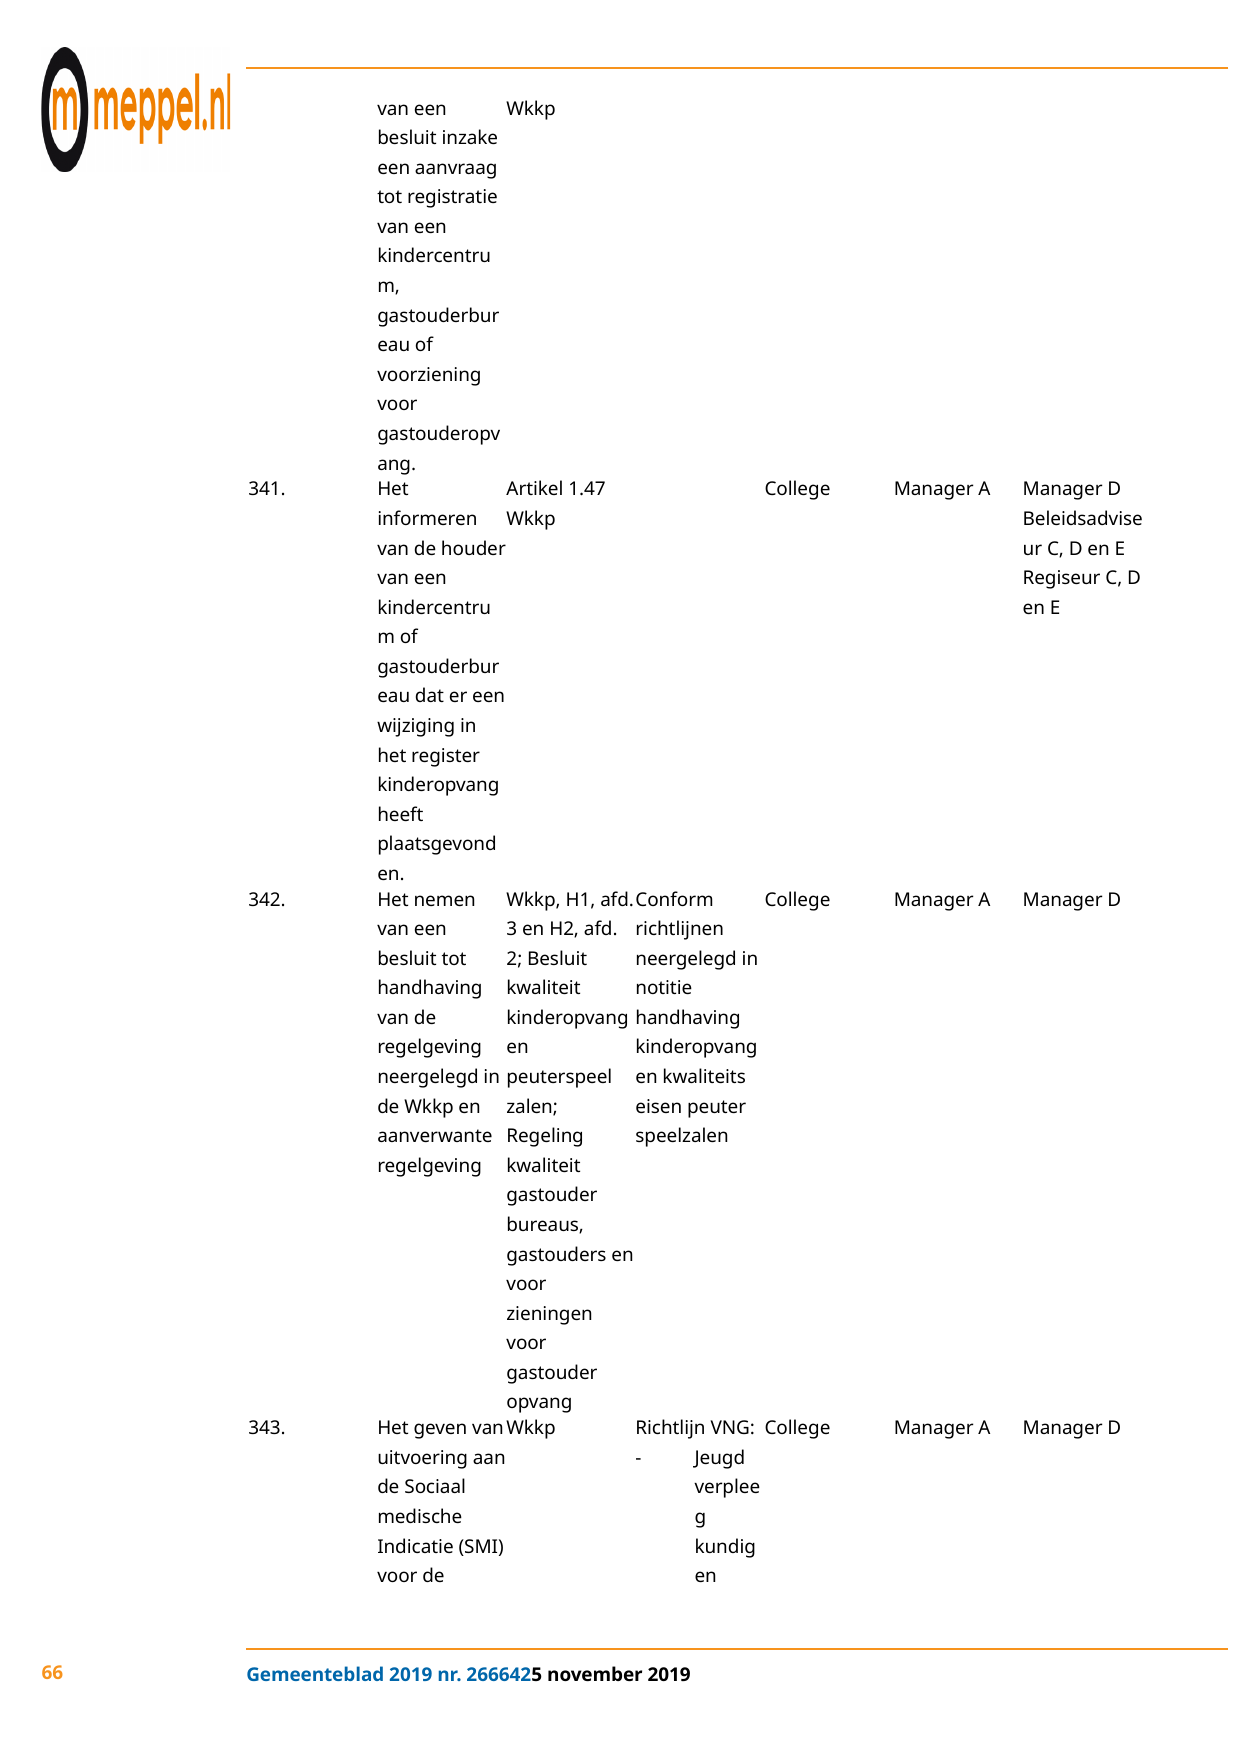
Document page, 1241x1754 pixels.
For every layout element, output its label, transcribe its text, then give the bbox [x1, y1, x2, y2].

table_cell College [764, 1415, 893, 1588]
table_cell Manager A [894, 886, 1022, 1414]
table_cell Manager A [894, 476, 1022, 886]
table_cell Richtlijn VNG: Jeugd verpleeg kundigen [635, 1415, 764, 1588]
picture [41, 47, 231, 172]
table_cell Artikel 1.47 Wkkp [506, 476, 635, 886]
table_cell Manager D [1023, 1415, 1152, 1588]
table_cell [894, 95, 1022, 476]
table_cell Manager D Beleidsadviseur C, D en E Regiseur C, D en E [1023, 476, 1152, 886]
table_cell Wkkp, H1, afd. 3 en H2, afd. 2; Besluit kwaliteit kinderopvang en peuterspeel zalen; Regeling kwaliteit gastouder bureaus, gastouders en voor zieningen voor gastouder opvang [506, 886, 635, 1414]
table_cell Het nemen van een besluit tot handhaving van de regelgeving neergelegd in de Wkkp en aanverwante regelgeving [377, 886, 506, 1414]
table_cell 343. [248, 1415, 377, 1588]
table_cell Wkkp [506, 1415, 635, 1588]
table_cell [635, 476, 764, 886]
table_cell [248, 95, 377, 476]
table_cell [764, 95, 893, 476]
table_cell Wkkp [506, 95, 635, 476]
table_cell [635, 95, 764, 476]
table_cell College [764, 476, 893, 886]
table_cell 342. [248, 886, 377, 1414]
table_cell Het informeren van de houder van een kindercentrum of gastouderbureau dat er een wijziging in het register kinderopvang heeft plaatsgevonden. [377, 476, 506, 886]
table_cell College [764, 886, 893, 1414]
table_cell van een besluit inzake een aanvraag tot registratie van een kindercentrum, gastouderbureau of voorziening voor gastouderopvang. [377, 95, 506, 476]
table_cell Manager A [894, 1415, 1022, 1588]
table_cell Het geven van uitvoering aan de Sociaal medische Indicatie (SMI) voor de [377, 1415, 506, 1588]
table_cell [1023, 95, 1152, 476]
table_cell 341. [248, 476, 377, 886]
table_cell Manager D [1023, 886, 1152, 1414]
table_cell Conform richtlijnen neergelegd in notitie handhaving kinderopvang en kwaliteits eisen peuter speelzalen [635, 886, 764, 1414]
